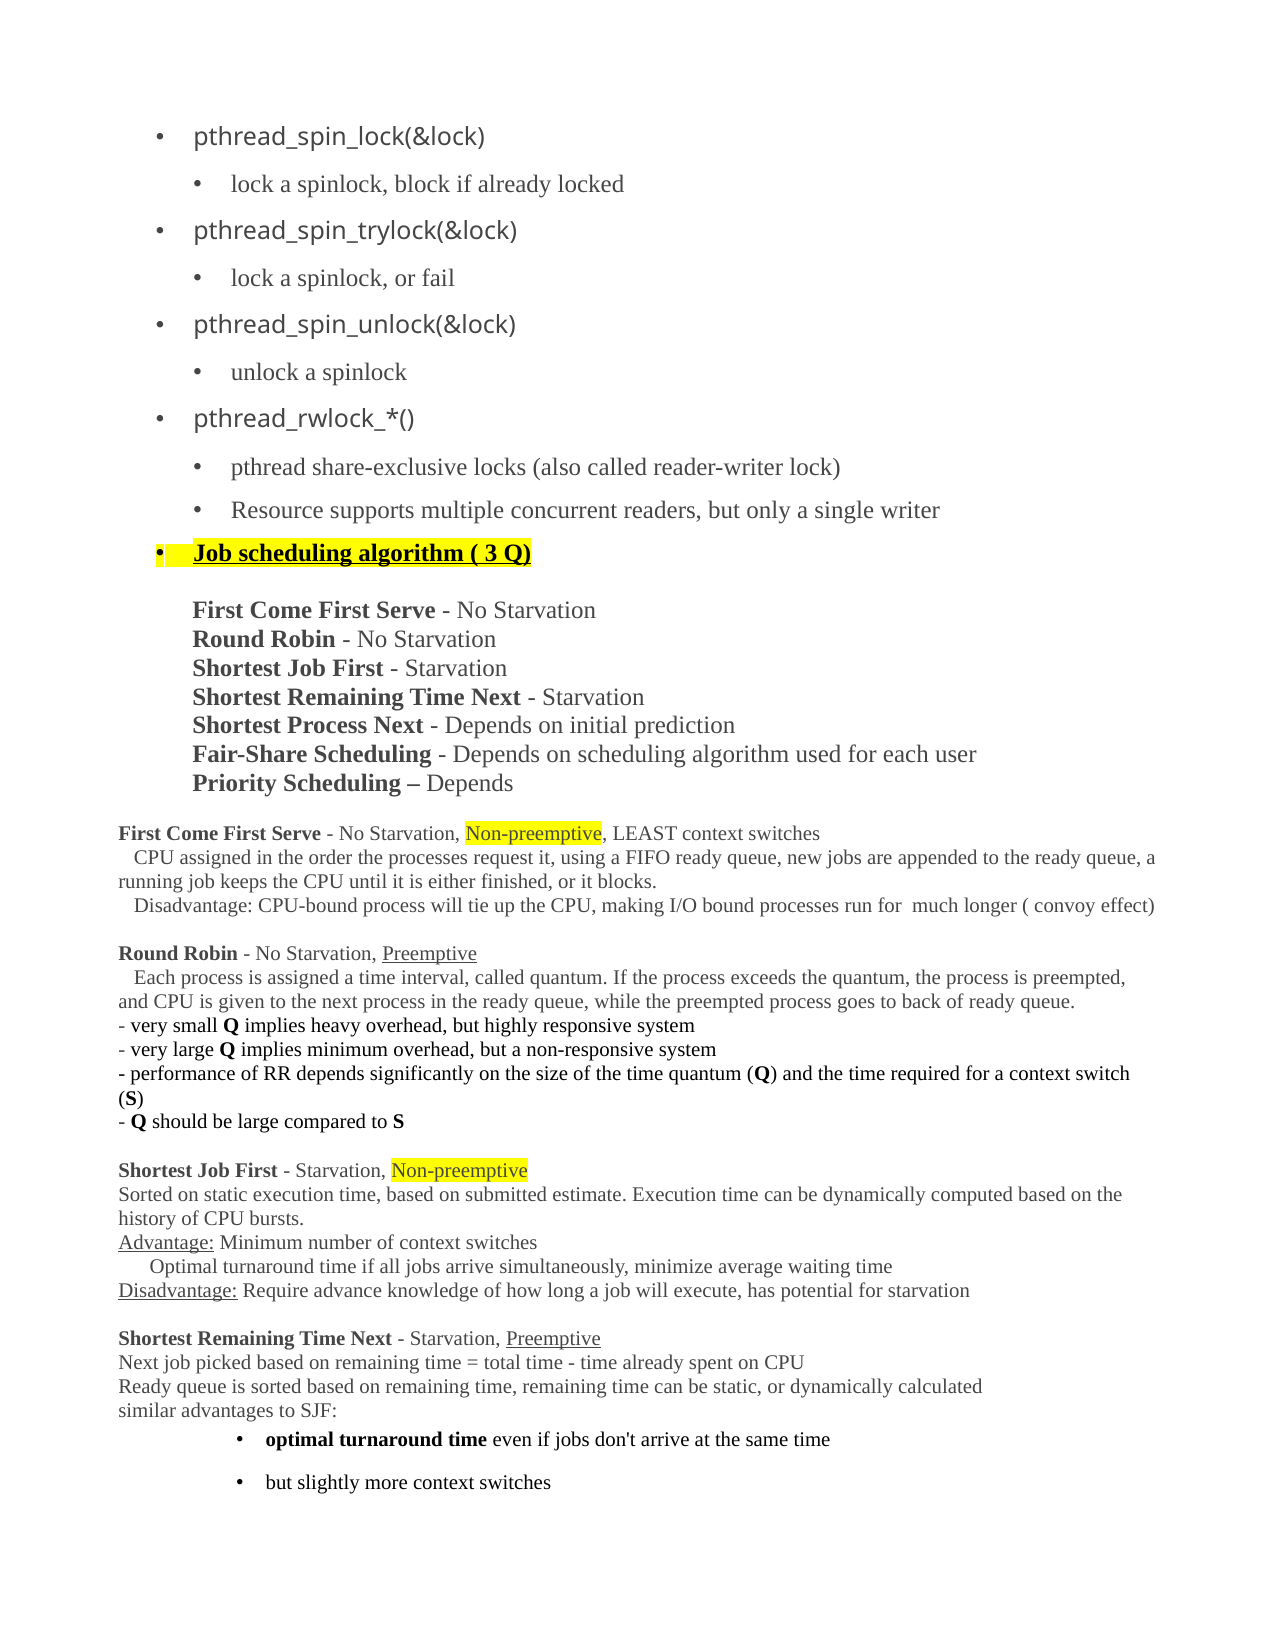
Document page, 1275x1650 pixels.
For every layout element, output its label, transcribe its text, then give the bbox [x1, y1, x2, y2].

text Fair-Share Scheduling - Depends on scheduling algorithm used for each user [118, 739, 1157, 768]
text - Q should be large compared to S [118, 1109, 1157, 1133]
text Shortest Remaining Time Next - Starvation, Preemptive [118, 1326, 1157, 1350]
text Optimal turnaround time if all jobs arrive simultaneously, minimize average waiting time [118, 1254, 1157, 1278]
list pthread_spin_unlock(&lock) [156, 306, 1157, 341]
text Ready queue is sorted based on remaining time, remaining time can be static, or dynamically calculated [118, 1374, 1157, 1398]
text Sorted on static execution time, based on submitted estimate. Execution time can be dynamically computed based on the history of CPU bursts. [118, 1182, 1157, 1230]
text Shortest Job First - Starvation [118, 653, 1157, 682]
text CPU assigned in the order the processes request it, using a FIFO ready queue, new jobs are appended to the ready queue, a running job keeps the CPU until it is either finished, or it blocks. [118, 845, 1157, 893]
text Shortest Job First - Starvation, Non-preemptive [118, 1158, 1157, 1182]
text Disadvantage: Require advance knowledge of how long a job will execute, has potential for starvation [118, 1278, 1157, 1302]
list lock a spinlock, block if already locked [193, 169, 1157, 198]
text similar advantages to SJF: [118, 1398, 1157, 1422]
list lock a spinlock, or fail [193, 263, 1157, 292]
list Job scheduling algorithm ( 3 Q) [156, 538, 1157, 567]
list pthread share-exclusive locks (also called reader-writer lock) [193, 452, 1157, 480]
text Shortest Process Next - Depends on initial prediction [118, 710, 1157, 739]
text Shortest Remaining Time Next - Starvation [118, 682, 1157, 710]
text Round Robin - No Starvation, Preemptive [118, 941, 1157, 965]
text Round Robin - No Starvation [118, 624, 1157, 653]
list unlock a spinlock [193, 357, 1157, 386]
text Disadvantage: CPU-bound process will tie up the CPU, making I/O bound processes run for much longer ( convoy effect) [118, 893, 1157, 917]
text - performance of RR depends significantly on the size of the time quantum (Q) and the time required for a context switch (S) [118, 1061, 1157, 1109]
text First Come First Serve - No Starvation [118, 595, 1157, 624]
text - very small Q implies heavy overhead, but highly responsive system [118, 1013, 1157, 1037]
list pthread_spin_lock(&lock) [156, 118, 1157, 152]
text Priority Scheduling – Depends [118, 768, 1157, 797]
text Advantage: Minimum number of context switches [118, 1230, 1157, 1254]
list but slightly more context switches [236, 1470, 1157, 1494]
text Each process is assigned a time interval, called quantum. If the process exceeds the quantum, the process is preempted, and CPU is given to the next process in the ready queue, while the preempted process goes to back of ready queue. [118, 965, 1157, 1013]
text Next job picked based on remaining time = total time - time already spent on CPU [118, 1350, 1157, 1374]
text - very large Q implies minimum overhead, but a non-responsive system [118, 1037, 1157, 1061]
list pthread_spin_trylock(&lock) [156, 212, 1157, 246]
list optimal turnaround time even if jobs don't arrive at the same time [236, 1427, 1157, 1451]
list Resource supports multiple concurrent readers, but only a single writer [193, 495, 1157, 523]
list pthread_rwlock_*() [156, 401, 1157, 435]
text First Come First Serve - No Starvation, Non-preemptive, LEAST context switches [118, 821, 1157, 845]
